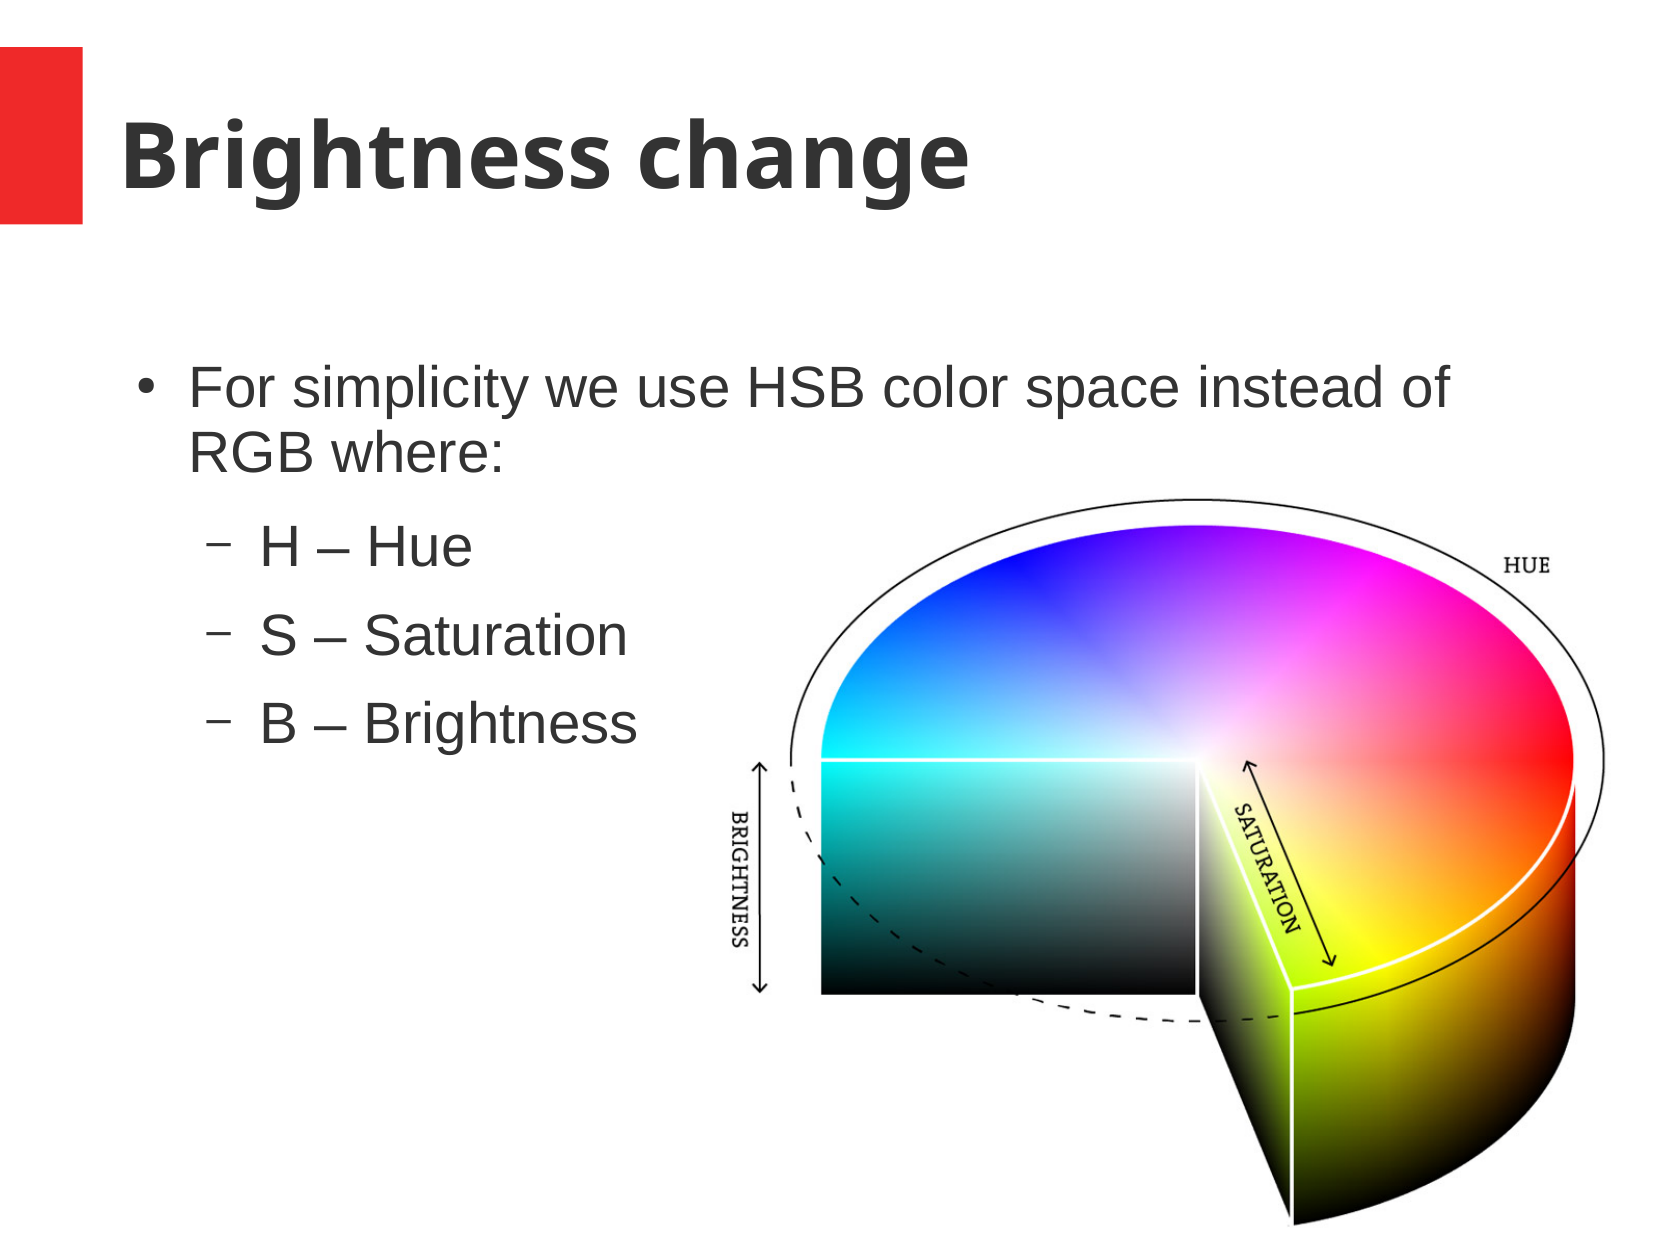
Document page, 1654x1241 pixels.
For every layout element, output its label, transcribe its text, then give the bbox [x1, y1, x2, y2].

list For simplicity we use HSB color space instead of RGB where: H – Hue S – Saturation B – Brightness [118, 354, 1536, 1074]
picture [705, 479, 1650, 1236]
title Brightness change [118, 49, 1571, 257]
